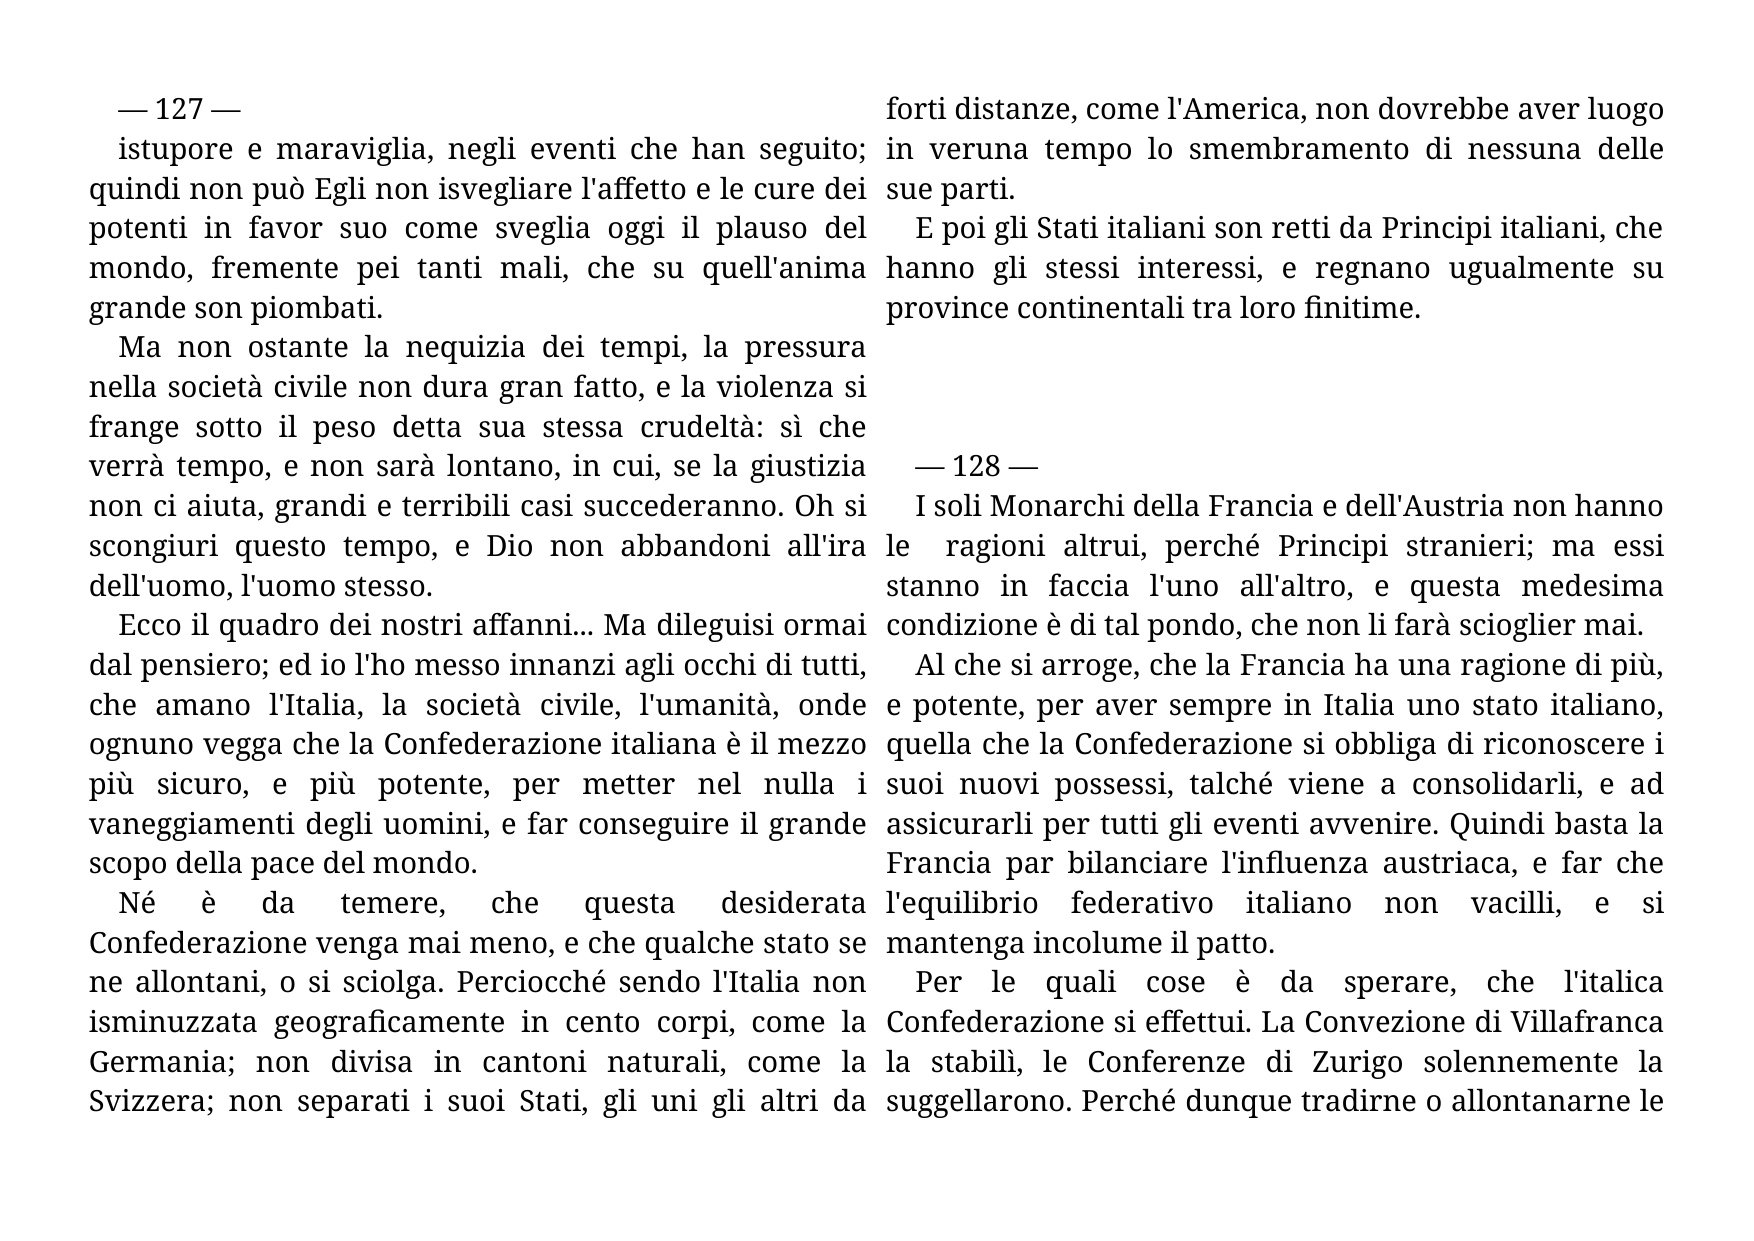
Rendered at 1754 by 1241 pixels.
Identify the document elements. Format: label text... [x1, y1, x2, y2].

text Ecco il quadro dei nostri affanni... Ma dileguisi ormai dal pensiero; ed io l'ho messo innanzi agli occhi di tutti, che amano l'Italia, la società civile, l'umanità, onde ognuno vegga che la Confederazione italiana è il mezzo più sicuro, e più potente, per metter nel nulla i vaneggiamenti degli uomini, e far conseguire il grande scopo della pace del mondo. [88, 604, 868, 882]
text Per le quali cose è da sperare, che l'italica Confederazione si effettui. La Convezione di Villafranca la stabilì, le Conferenze di Zurigo solennemente la suggellarono. Perché dunque tradirne o allontanarne le [886, 962, 1665, 1120]
text Al che si arroge, che la Francia ha una ragione di più, e potente, per aver sempre in Italia uno stato italiano, quella che la Confederazione si obbliga di riconoscere i suoi nuovi possessi, talché viene a consolidarli, e ad assicurarli per tutti gli eventi avvenire. Quindi basta la Francia par bilanciare l'influenza austriaca, e far che l'equilibrio federativo italiano non vacilli, e si mantenga incolume il patto. [886, 644, 1665, 962]
text Né è da temere, che questa desiderata Confederazione venga mai meno, e che qualche stato se ne allontani, o si sciolga. Perciocché sendo l'Italia non isminuzzata geograficamente in cento corpi, come la Germania; non divisa in cantoni naturali, come la Svizzera; non separati i suoi Stati, gli uni gli altri da [88, 882, 868, 1120]
text forti distanze, come l'America, non dovrebbe aver luogo in veruna tempo lo smembramento di nessuna delle sue parti. [886, 88, 1665, 208]
text I soli Monarchi della Francia e dell'Austria non hanno le ragioni altrui, perché Principi stranieri; ma essi stanno in faccia l'uno all'altro, e questa medesima condizione è di tal pondo, che non li farà scioglier mai. [886, 485, 1665, 644]
text — 127 — [88, 88, 868, 128]
text Ma non ostante la nequizia dei tempi, la pressura nella società civile non dura gran fatto, e la violenza si frange sotto il peso detta sua stessa crudeltà: sì che verrà tempo, e non sarà lontano, in cui, se la giustizia non ci aiuta, grandi e terribili casi succederanno. Oh si scongiuri questo tempo, e Dio non abbandoni all'ira dell'uomo, l'uomo stesso. [88, 327, 868, 604]
text E poi gli Stati italiani son retti da Principi italiani, che hanno gli stessi interessi, e regnano ugualmente su province continentali tra loro finitime. [886, 208, 1665, 327]
text — 128 — [886, 446, 1665, 485]
text istupore e maraviglia, negli eventi che han seguito; quindi non può Egli non isvegliare l'affetto e le cure dei potenti in favor suo come sveglia oggi il plauso del mondo, fremente pei tanti mali, che su quell'anima grande son piombati. [88, 128, 868, 327]
